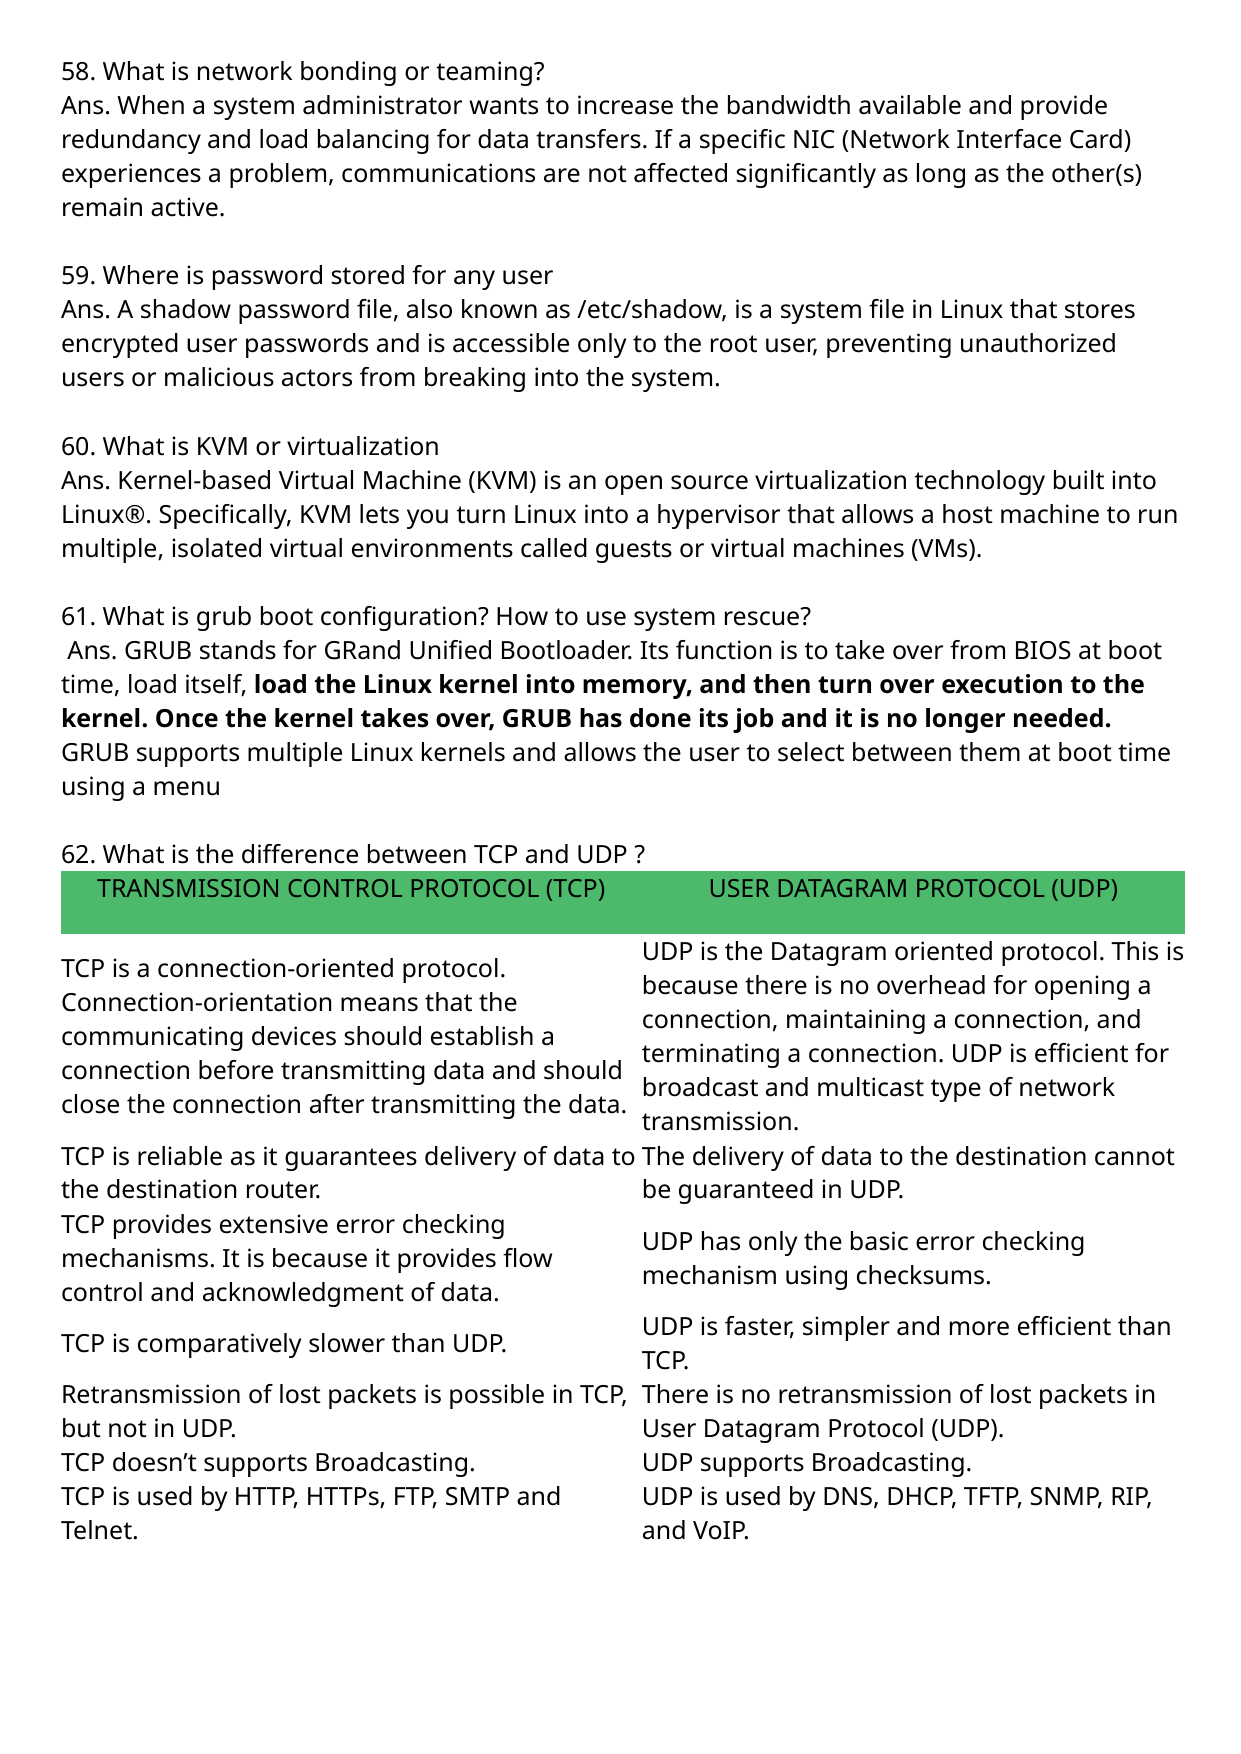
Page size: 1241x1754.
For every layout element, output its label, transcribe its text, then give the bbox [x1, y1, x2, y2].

table_cell UDP has only the basic error checking mechanism using checksums. [642, 1206, 1185, 1308]
table_cell TCP doesn’t supports Broadcasting. [61, 1445, 642, 1479]
text GRUB supports multiple Linux kernels and allows the user to select between them at boot time using a menu [61, 735, 1185, 803]
table_cell There is no retransmission of lost packets in User Datagram Protocol (UDP). [642, 1377, 1185, 1445]
table_cell Retransmission of lost packets is possible in TCP, but not in UDP. [61, 1377, 642, 1445]
text 60. What is KVM or virtualization Ans. Kernel-based Virtual Machine (KVM) is an open source virtualization technology built into Linux®. Specifically, KVM lets you turn Linux into a hypervisor that allows a host machine to run multiple, isolated virtual environments called guests or virtual machines (VMs). [61, 428, 1185, 564]
table_cell UDP is faster, simpler and more efficient than TCP. [642, 1309, 1185, 1377]
table_cell TCP is a connection-oriented protocol. Connection-orientation means that the communicating devices should establish a connection before transmitting data and should close the connection after transmitting the data. [61, 934, 642, 1138]
table_cell The delivery of data to the destination cannot be guaranteed in UDP. [642, 1138, 1185, 1206]
table_header USER DATAGRAM PROTOCOL (UDP) [642, 871, 1185, 934]
table_cell TCP provides extensive error checking mechanisms. It is because it provides flow control and acknowledgment of data. [61, 1206, 642, 1308]
text Ans. GRUB stands for GRand Unified Bootloader. Its function is to take over from BIOS at boot time, load itself, load the Linux kernel into memory, and then turn over execution to the kernel. Once the kernel takes over, GRUB has done its job and it is no longer needed. [61, 633, 1185, 735]
text 61. What is grub boot configuration? How to use system rescue? [61, 598, 1185, 633]
table_cell TCP is reliable as it guarantees delivery of data to the destination router. [61, 1138, 642, 1206]
text Ans. When a system administrator wants to increase the bandwidth available and provide redundancy and load balancing for data transfers. If a specific NIC (Network Interface Card) experiences a problem, communications are not affected significantly as long as the other(s) remain active. [61, 88, 1185, 224]
table_cell TCP is used by HTTP, HTTPs, FTP, SMTP and Telnet. [61, 1479, 642, 1547]
text Ans. A shadow password file, also known as /etc/shadow, is a system file in Linux that stores encrypted user passwords and is accessible only to the root user, preventing unauthorized users or malicious actors from breaking into the system. [61, 292, 1185, 394]
table_cell UDP supports Broadcasting. [642, 1445, 1185, 1479]
table_cell UDP is used by DNS, DHCP, TFTP, SNMP, RIP, and VoIP. [642, 1479, 1185, 1547]
text 62. What is the difference between TCP and UDP ? [61, 837, 1185, 871]
table_cell UDP is the Datagram oriented protocol. This is because there is no overhead for opening a connection, maintaining a connection, and terminating a connection. UDP is efficient for broadcast and multicast type of network transmission. [642, 934, 1185, 1138]
table_header TRANSMISSION CONTROL PROTOCOL (TCP) [61, 871, 642, 934]
text 59. Where is password stored for any user [61, 258, 1185, 292]
text 58. What is network bonding or teaming? [61, 53, 1185, 88]
table_cell TCP is comparatively slower than UDP. [61, 1309, 642, 1377]
